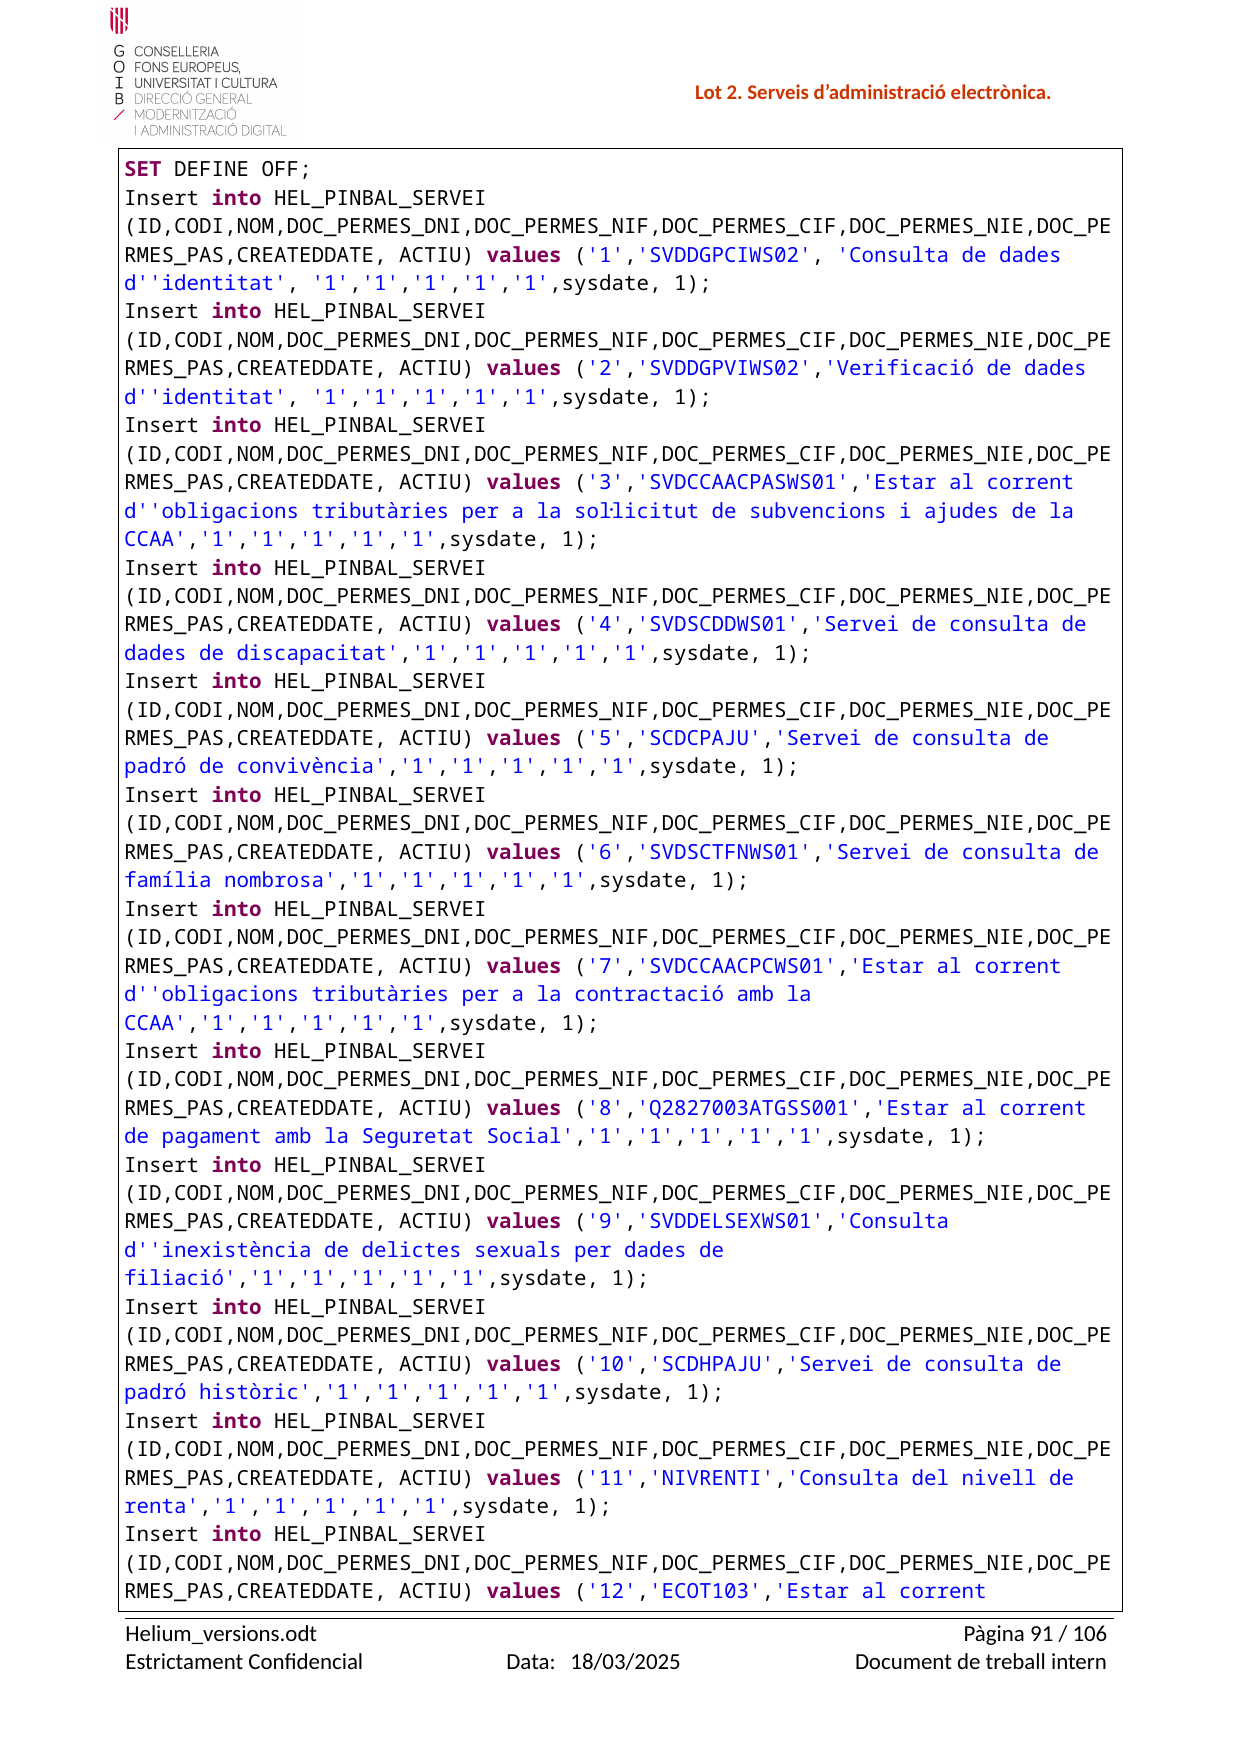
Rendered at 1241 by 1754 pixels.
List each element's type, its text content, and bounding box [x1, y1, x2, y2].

picture [100, 0, 297, 144]
table_header SET DEFINE OFF; Insert into HEL_PINBAL_SERVEI (ID,CODI,NOM,DOC_PERMES_DNI,DOC_PERMES_NIF,DOC_PERMES_CIF,DOC_PERMES_NIE,DOC_PERMES_PAS,CREATEDDATE, ACTIU) values ('1','SVDDGPCIWS02', 'Consulta de dades d''identitat', '1','1','1','1','1',sysdate, 1); Insert into HEL_PINBAL_SERVEI (ID,CODI,NOM,DOC_PERMES_DNI,DOC_PERMES_NIF,DOC_PERMES_CIF,DOC_PERMES_NIE,DOC_PERMES_PAS,CREATEDDATE, ACTIU) values ('2','SVDDGPVIWS02','Verificació de dades d''identitat', '1','1','1','1','1',sysdate, 1); Insert into HEL_PINBAL_SERVEI (ID,CODI,NOM,DOC_PERMES_DNI,DOC_PERMES_NIF,DOC_PERMES_CIF,DOC_PERMES_NIE,DOC_PERMES_PAS,CREATEDDATE, ACTIU) values ('3','SVDCCAACPASWS01','Estar al corrent d''obligacions tributàries per a la sol·licitut de subvencions i ajudes de la CCAA','1','1','1','1','1',sysdate, 1); Insert into HEL_PINBAL_SERVEI (ID,CODI,NOM,DOC_PERMES_DNI,DOC_PERMES_NIF,DOC_PERMES_CIF,DOC_PERMES_NIE,DOC_PERMES_PAS,CREATEDDATE, ACTIU) values ('4','SVDSCDDWS01','Servei de consulta de dades de discapacitat','1','1','1','1','1',sysdate, 1); Insert into HEL_PINBAL_SERVEI (ID,CODI,NOM,DOC_PERMES_DNI,DOC_PERMES_NIF,DOC_PERMES_CIF,DOC_PERMES_NIE,DOC_PERMES_PAS,CREATEDDATE, ACTIU) values ('5','SCDCPAJU','Servei de consulta de padró de convivència','1','1','1','1','1',sysdate, 1); Insert into HEL_PINBAL_SERVEI (ID,CODI,NOM,DOC_PERMES_DNI,DOC_PERMES_NIF,DOC_PERMES_CIF,DOC_PERMES_NIE,DOC_PERMES_PAS,CREATEDDATE, ACTIU) values ('6','SVDSCTFNWS01','Servei de consulta de família nombrosa','1','1','1','1','1',sysdate, 1); Insert into HEL_PINBAL_SERVEI (ID,CODI,NOM,DOC_PERMES_DNI,DOC_PERMES_NIF,DOC_PERMES_CIF,DOC_PERMES_NIE,DOC_PERMES_PAS,CREATEDDATE, ACTIU) values ('7','SVDCCAACPCWS01','Estar al corrent d''obligacions tributàries per a la contractació amb la CCAA','1','1','1','1','1',sysdate, 1); Insert into HEL_PINBAL_SERVEI (ID,CODI,NOM,DOC_PERMES_DNI,DOC_PERMES_NIF,DOC_PERMES_CIF,DOC_PERMES_NIE,DOC_PERMES_PAS,CREATEDDATE, ACTIU) values ('8','Q2827003ATGSS001','Estar al corrent de pagament amb la Seguretat Social','1','1','1','1','1',sysdate, 1); Insert into HEL_PINBAL_SERVEI (ID,CODI,NOM,DOC_PERMES_DNI,DOC_PERMES_NIF,DOC_PERMES_CIF,DOC_PERMES_NIE,DOC_PERMES_PAS,CREATEDDATE, ACTIU) values ('9','SVDDELSEXWS01','Consulta d''inexistència de delictes sexuals per dades de filiació','1','1','1','1','1',sysdate, 1); Insert into HEL_PINBAL_SERVEI (ID,CODI,NOM,DOC_PERMES_DNI,DOC_PERMES_NIF,DOC_PERMES_CIF,DOC_PERMES_NIE,DOC_PERMES_PAS,CREATEDDATE, ACTIU) values ('10','SCDHPAJU','Servei de consulta de padró històric','1','1','1','1','1',sysdate, 1); Insert into HEL_PINBAL_SERVEI (ID,CODI,NOM,DOC_PERMES_DNI,DOC_PERMES_NIF,DOC_PERMES_CIF,DOC_PERMES_NIE,DOC_PERMES_PAS,CREATEDDATE, ACTIU) values ('11','NIVRENTI','Consulta del nivell de renta','1','1','1','1','1',sysdate, 1); Insert into HEL_PINBAL_SERVEI (ID,CODI,NOM,DOC_PERMES_DNI,DOC_PERMES_NIF,DOC_PERMES_CIF,DOC_PERMES_NIE,DOC_PERMES_PAS,CREATEDDATE, ACTIU) values ('12','ECOT103','Estar al corrent [119, 149, 1122, 1611]
